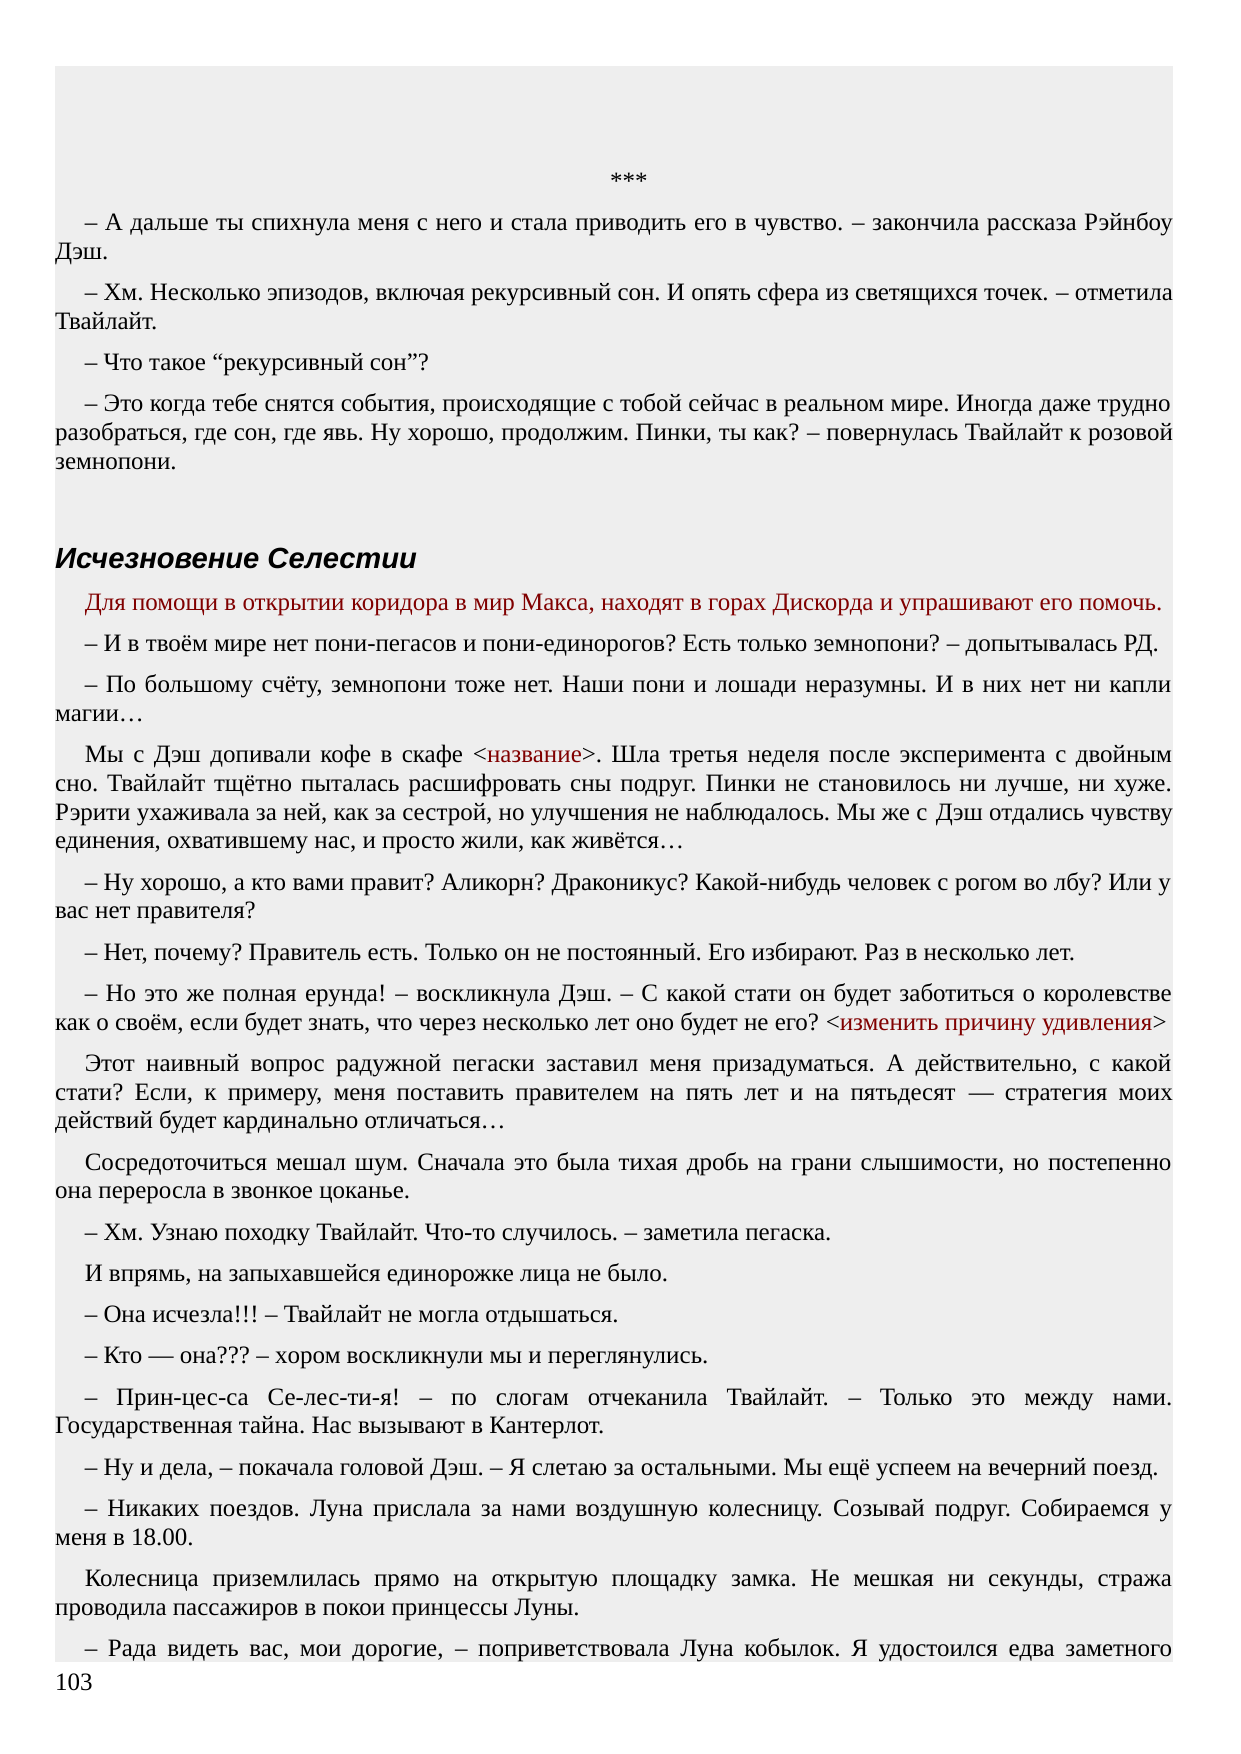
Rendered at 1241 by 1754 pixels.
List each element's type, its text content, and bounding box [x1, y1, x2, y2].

text – Что такое “рекурсивный сон”? [55, 347, 1173, 376]
text *** [55, 166, 1173, 194]
text – Кто — она??? – хором воскликнули мы и переглянулись. [55, 1341, 1173, 1369]
text Для помощи в открытии коридора в мир Макса, находят в горах Дискорда и упрашивают его помочь. [55, 587, 1173, 616]
text – Хм. Несколько эпизодов, включая рекурсивный сон. И опять сфера из светящихся точек. – отметила Твайлайт. [55, 277, 1173, 334]
text – Это когда тебе снятся события, происходящие с тобой сейчас в реальном мире. Иногда даже трудно разобраться, где сон, где явь. Ну хорошо, продолжим. Пинки, ты как? – повернулась Твайлайт к розовой земнопони. [55, 388, 1173, 474]
text Сосредоточиться мешал шум. Сначала это была тихая дробь на грани слышимости, но постепенно она переросла в звонкое цоканье. [55, 1147, 1173, 1204]
text – И в твоём мире нет пони-пегасов и пони-единорогов? Есть только земнопони? – допытывалась РД. [55, 628, 1173, 657]
text – Нет, почему? Правитель есть. Только он не постоянный. Его избирают. Раз в несколько лет. [55, 937, 1173, 966]
text И впрямь, на запыхавшейся единорожке лица не было. [55, 1258, 1173, 1287]
text Колесница приземлилась прямо на открытую площадку замка. Не мешкая ни секунды, стража проводила пассажиров в покои принцессы Луны. [55, 1563, 1173, 1621]
text – Никаких поездов. Луна прислала за нами воздушную колесницу. Созывай подруг. Собираемся у меня в 18.00. [55, 1493, 1173, 1551]
text – Но это же полная ерунда! – воскликнула Дэш. – С какой стати он будет заботиться о королевстве как о своём, если будет знать, что через несколько лет оно будет не его? <изменить причину удивления> [55, 978, 1173, 1036]
text – Она исчезла!!! – Твайлайт не могла отдышаться. [55, 1299, 1173, 1328]
subtitle Исчезновение Селестии [55, 541, 1173, 574]
text – Ну и дела, – покачала головой Дэш. – Я слетаю за остальными. Мы ещё успеем на вечерний поезд. [55, 1452, 1173, 1481]
text – По большому счёту, земнопони тоже нет. Наши пони и лошади неразумны. И в них нет ни капли магии… [55, 669, 1173, 727]
text – Рада видеть вас, мои дорогие, – поприветствовала Луна кобылок. Я удостоился едва заметного [55, 1633, 1173, 1662]
text – Хм. Узнаю походку Твайлайт. Что-то случилось. – заметила пегаска. [55, 1217, 1173, 1246]
text – Ну хорошо, а кто вами правит? Аликорн? Драконикус? Какой-нибудь человек с рогом во лбу? Или у вас нет правителя? [55, 867, 1173, 924]
text – Прин-цес-са Се-лес-ти-я! – по слогам отчеканила Твайлайт. – Только это между нами. Государственная тайна. Нас вызывают в Кантерлот. [55, 1382, 1173, 1439]
text – А дальше ты спихнула меня с него и стала приводить его в чувство. – закончила рассказа Рэйнбоу Дэш. [55, 207, 1173, 264]
text Мы с Дэш допивали кофе в cкафе <название>. Шла третья неделя после эксперимента с двойным сно. Твайлайт тщётно пыталась расшифровать сны подруг. Пинки не становилось ни лучше, ни хуже. Рэрити ухаживала за ней, как за сестрой, но улучшения не наблюдалось. Мы же с Дэш отдались чувству единения, охватившему нас, и просто жили, как живётся… [55, 739, 1173, 854]
text Этот наивный вопрос радужной пегаски заставил меня призадуматься. А действительно, с какой стати? Если, к примеру, меня поставить правителем на пять лет и на пятьдесят — стратегия моих действий будет кардинально отличаться… [55, 1048, 1173, 1134]
